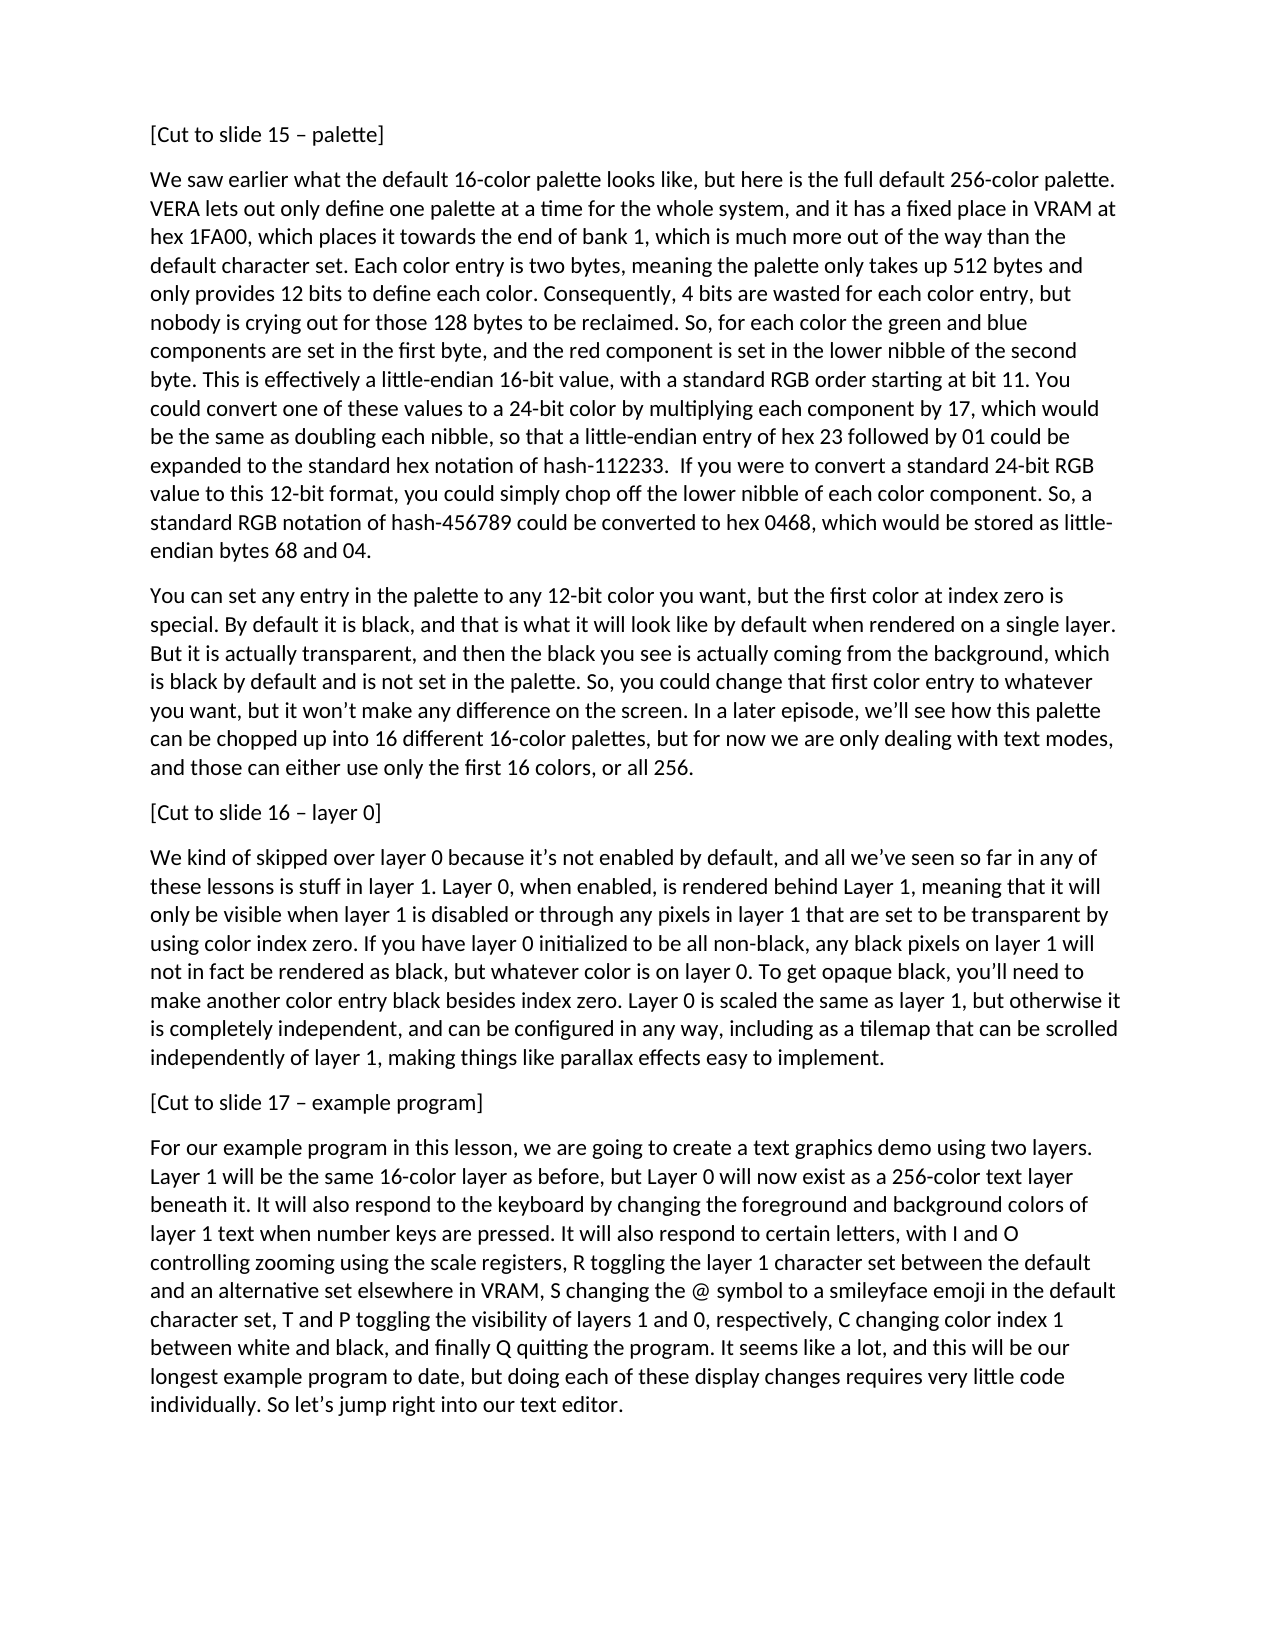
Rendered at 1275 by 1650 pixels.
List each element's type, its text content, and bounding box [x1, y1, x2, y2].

text [Cut to slide 16 – layer 0] [150, 798, 1125, 826]
text [Cut to slide 17 – example program] [150, 1088, 1125, 1116]
text [Cut to slide 15 – palette] [150, 120, 1125, 148]
text We kind of skipped over layer 0 because it’s not enabled by default, and all we’ve seen so far in any of these lessons is stuff in layer 1. Layer 0, when enabled, is rendered behind Layer 1, meaning that it will only be visible when layer 1 is disabled or through any pixels in layer 1 that are set to be transparent by using color index zero. If you have layer 0 initialized to be all non-black, any black pixels on layer 1 will not in fact be rendered as black, but whatever color is on layer 0. To get opaque black, you’ll need to make another color entry black besides index zero. Layer 0 is scaled the same as layer 1, but otherwise it is completely independent, and can be configured in any way, including as a tilemap that can be scrolled independently of layer 1, making things like parallax effects easy to implement. [150, 843, 1125, 1071]
text We saw earlier what the default 16-color palette looks like, but here is the full default 256-color palette. VERA lets out only define one palette at a time for the whole system, and it has a fixed place in VRAM at hex 1FA00, which places it towards the end of bank 1, which is much more out of the way than the default character set. Each color entry is two bytes, meaning the palette only takes up 512 bytes and only provides 12 bits to define each color. Consequently, 4 bits are wasted for each color entry, but nobody is crying out for those 128 bytes to be reclaimed. So, for each color the green and blue components are set in the first byte, and the red component is set in the lower nibble of the second byte. This is effectively a little-endian 16-bit value, with a standard RGB order starting at bit 11. You could convert one of these values to a 24-bit color by multiplying each component by 17, which would be the same as doubling each nibble, so that a little-endian entry of hex 23 followed by 01 could be expanded to the standard hex notation of hash-112233. If you were to convert a standard 24-bit RGB value to this 12-bit format, you could simply chop off the lower nibble of each color component. So, a standard RGB notation of hash-456789 could be converted to hex 0468, which would be stored as little-endian bytes 68 and 04. [150, 165, 1125, 564]
text For our example program in this lesson, we are going to create a text graphics demo using two layers. Layer 1 will be the same 16-color layer as before, but Layer 0 will now exist as a 256-color text layer beneath it. It will also respond to the keyboard by changing the foreground and background colors of layer 1 text when number keys are pressed. It will also respond to certain letters, with I and O controlling zooming using the scale registers, R toggling the layer 1 character set between the default and an alternative set elsewhere in VRAM, S changing the @ symbol to a smileyface emoji in the default character set, T and P toggling the visibility of layers 1 and 0, respectively, C changing color index 1 between white and black, and finally Q quitting the program. It seems like a lot, and this will be our longest example program to date, but doing each of these display changes requires very little code individually. So let’s jump right into our text editor. [150, 1133, 1125, 1418]
text You can set any entry in the palette to any 12-bit color you want, but the first color at index zero is special. By default it is black, and that is what it will look like by default when rendered on a single layer. But it is actually transparent, and then the black you see is actually coming from the background, which is black by default and is not set in the palette. So, you could change that first color entry to whatever you want, but it won’t make any difference on the screen. In a later episode, we’ll see how this palette can be chopped up into 16 different 16-color palettes, but for now we are only dealing with text modes, and those can either use only the first 16 colors, or all 256. [150, 582, 1125, 781]
